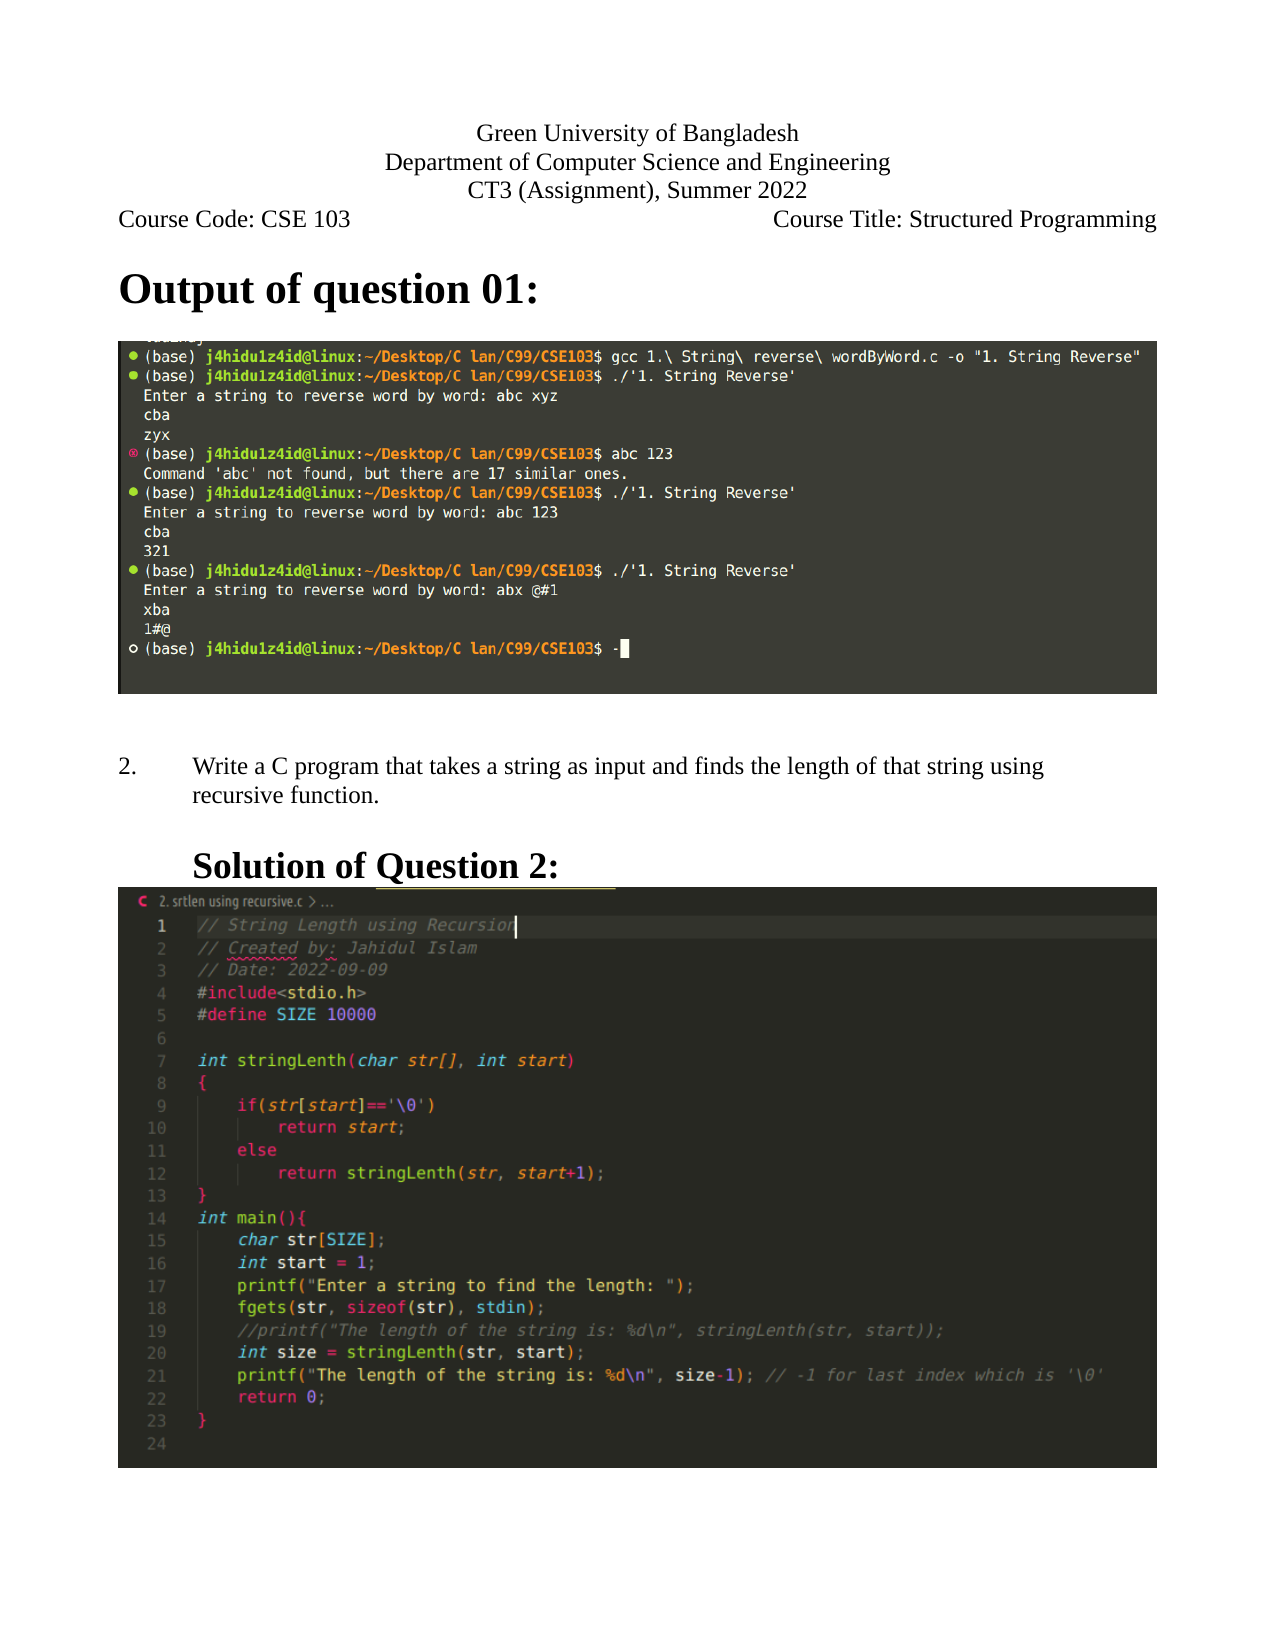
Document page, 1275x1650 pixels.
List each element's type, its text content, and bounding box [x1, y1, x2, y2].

text Output of question 01: [118, 263, 1157, 313]
text 2. Write a C program that takes a string as input and finds the length of that string using [118, 751, 1157, 780]
picture [118, 887, 1157, 1468]
picture [118, 341, 1157, 694]
text Solution of Question 2: [118, 837, 1157, 887]
text recursive function. [118, 780, 1157, 809]
